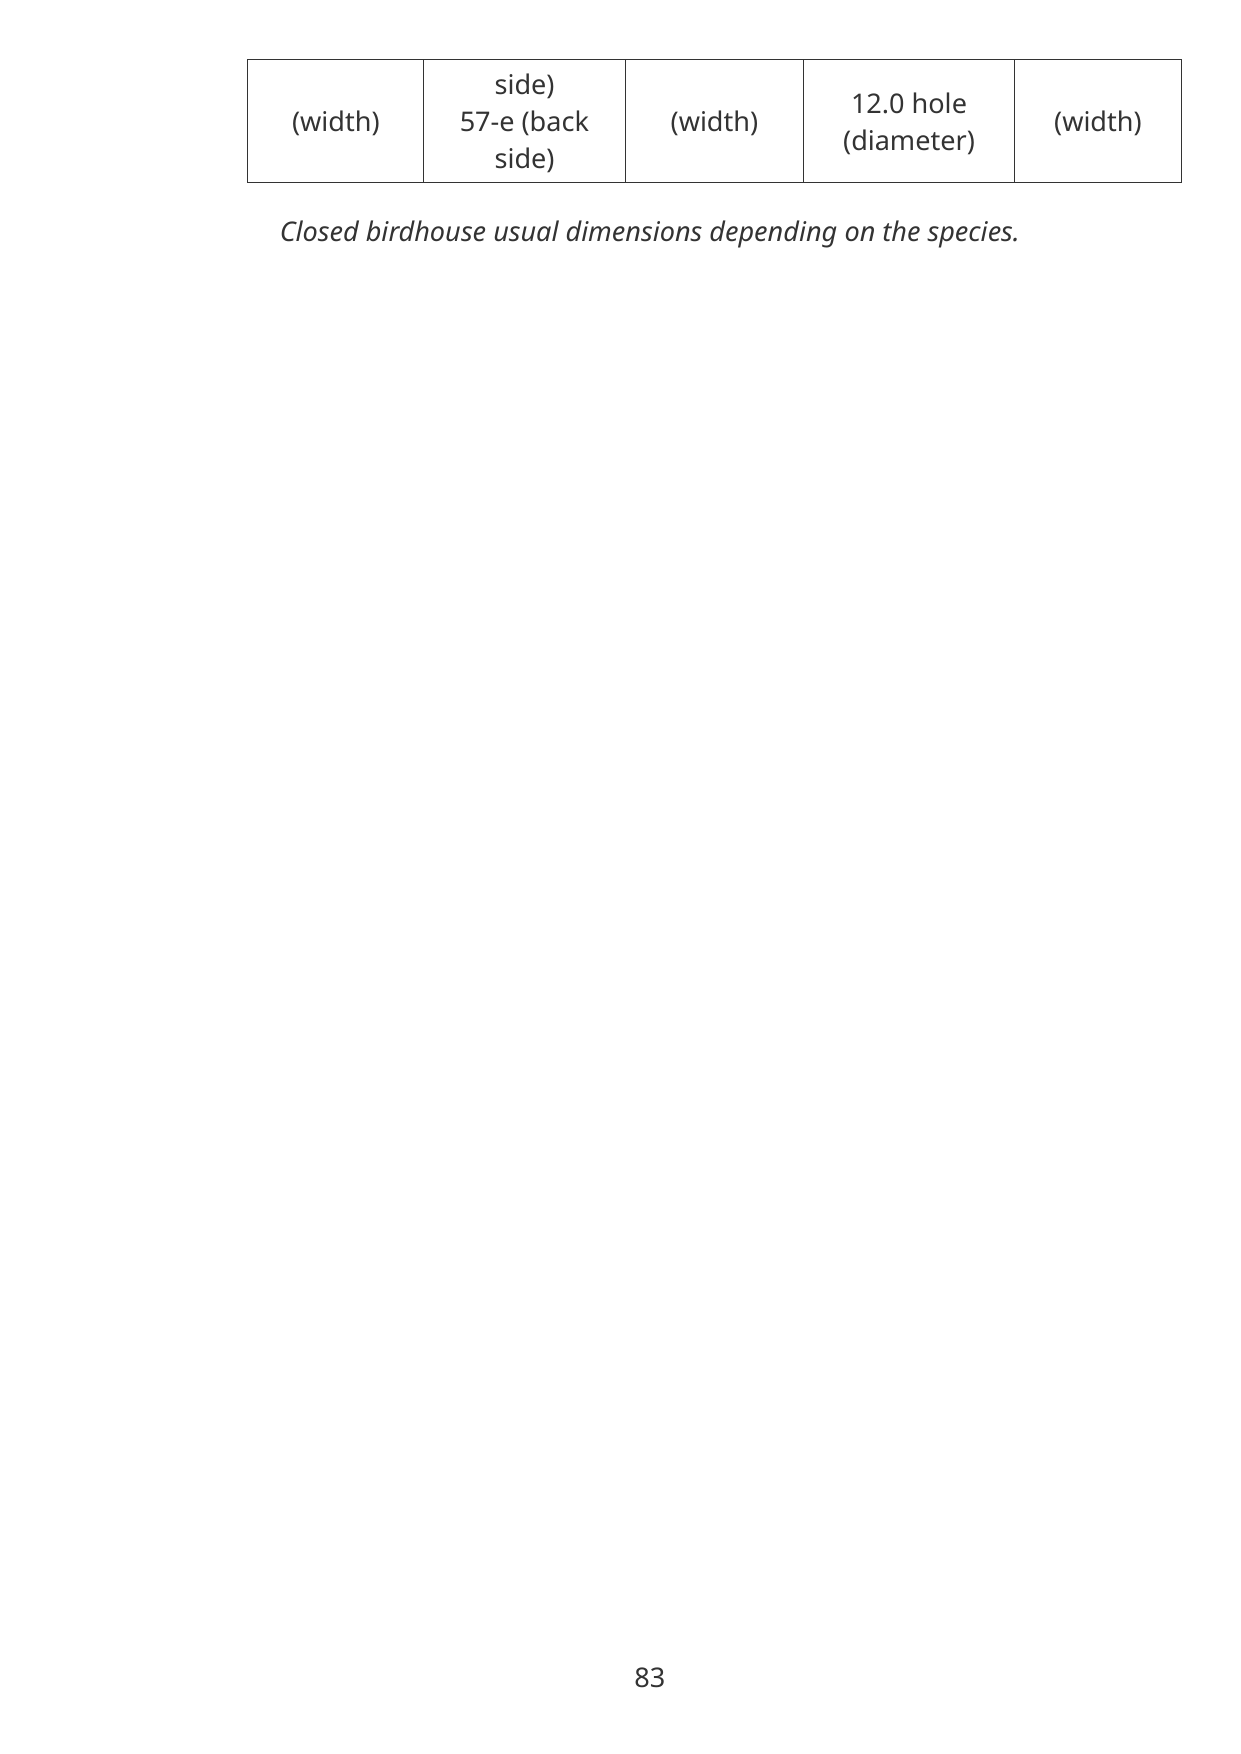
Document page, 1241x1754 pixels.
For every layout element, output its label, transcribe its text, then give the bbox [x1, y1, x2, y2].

text Closed birdhouse usual dimensions depending on the species. [118, 212, 1181, 249]
table_cell (width) [248, 60, 423, 182]
table_cell [118, 59, 247, 182]
table_cell (width) [626, 60, 803, 182]
table_cell 12.0 hole (diameter) [804, 60, 1014, 182]
table_cell side) 57-e (back side) [424, 60, 625, 182]
table_cell (width) [1015, 60, 1181, 182]
